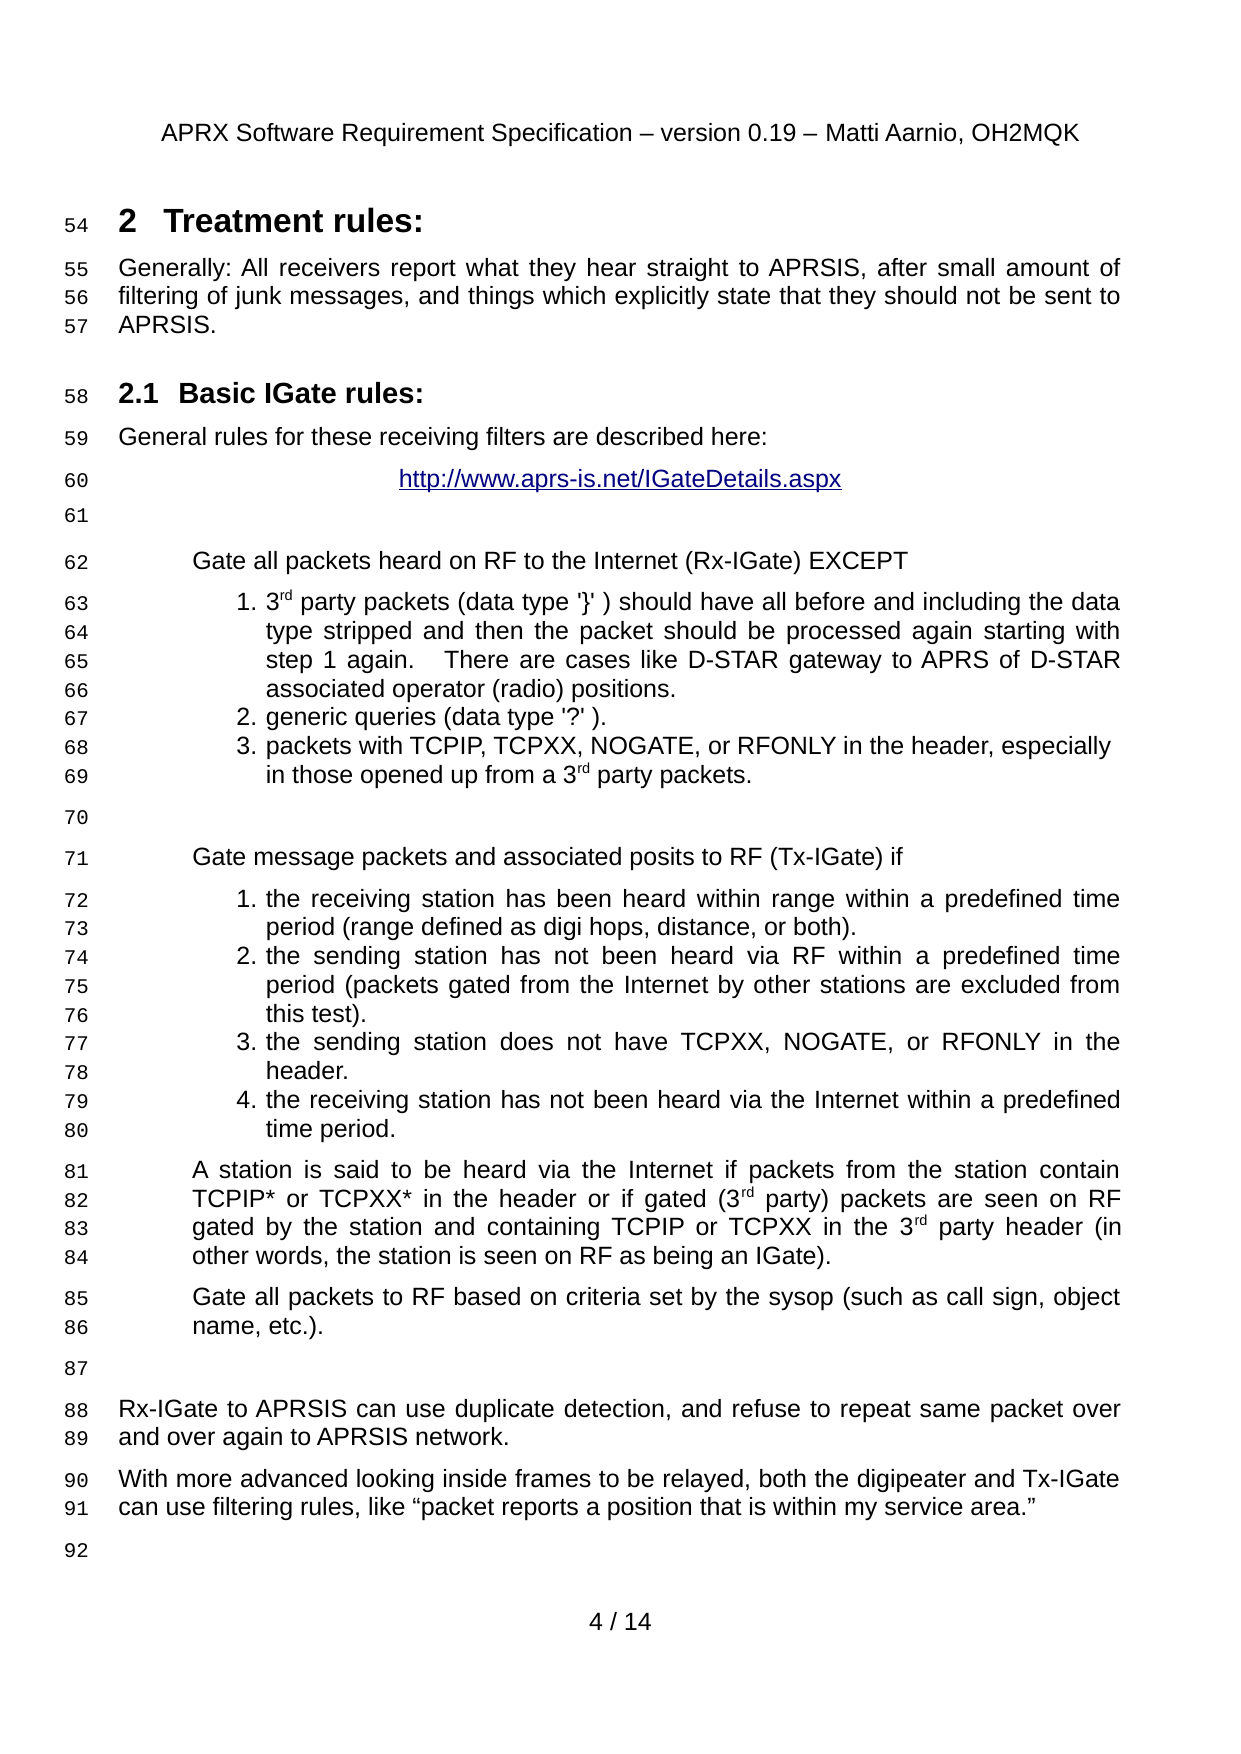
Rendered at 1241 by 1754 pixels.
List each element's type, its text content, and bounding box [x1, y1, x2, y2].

text General rules for these receiving filters are described here: [118, 422, 1122, 451]
text Gate all packets heard on RF to the Internet (Rx-IGate) EXCEPT [192, 546, 1122, 575]
subtitle Treatment rules: [118, 201, 1122, 240]
text Gate message packets and associated posits to RF (Tx-IGate) if [192, 842, 1122, 871]
list the sending station does not have TCPXX, NOGATE, or RFONLY in the header. [236, 1027, 1122, 1085]
text With more advanced looking inside frames to be relayed, both the digipeater and Tx-IGate can use filtering rules, like “packet reports a position that is within my service area.” [118, 1463, 1122, 1521]
list packets with TCPIP, TCPXX, NOGATE, or RFONLY in the header, especially in those opened up from a 3rd party packets. [236, 731, 1122, 788]
text Generally: All receivers report what they hear straight to APRSIS, after small amount of filtering of junk messages, and things which explicitly state that they should not be sent to APRSIS. [118, 252, 1122, 339]
list A station is said to be heard via the Internet if packets from the station contain TCPIP* or TCPXX* in the header or if gated (3rd party) packets are seen on RF gated by the station and containing TCPIP or TCPXX in the 3rd party header (in other words, the station is seen on RF as being an IGate). [162, 1155, 1122, 1270]
text Gate all packets to RF based on criteria set by the sysop (such as call sign, object name, etc.). [192, 1282, 1122, 1340]
list generic queries (data type '?' ). [236, 702, 1122, 731]
subtitle Basic IGate rules: [118, 376, 1122, 410]
list the receiving station has not been heard via the Internet within a predefined time period. [236, 1085, 1122, 1142]
text http://www.aprs-is.net/IGateDetails.aspx [118, 463, 1122, 492]
list 3rd party packets (data type '}' ) should have all before and including the data type stripped and then the packet should be processed again starting with step 1 again. There are cases like D-STAR gateway to APRS of D-STAR associated operator (radio) positions. [236, 587, 1122, 702]
text Rx-IGate to APRSIS can use duplicate detection, and refuse to repeat same packet over and over again to APRSIS network. [118, 1393, 1122, 1451]
list the sending station has not been heard via RF within a predefined time period (packets gated from the Internet by other stations are excluded from this test). [236, 941, 1122, 1027]
list the receiving station has been heard within range within a predefined time period (range defined as digi hops, distance, or both). [236, 883, 1122, 941]
